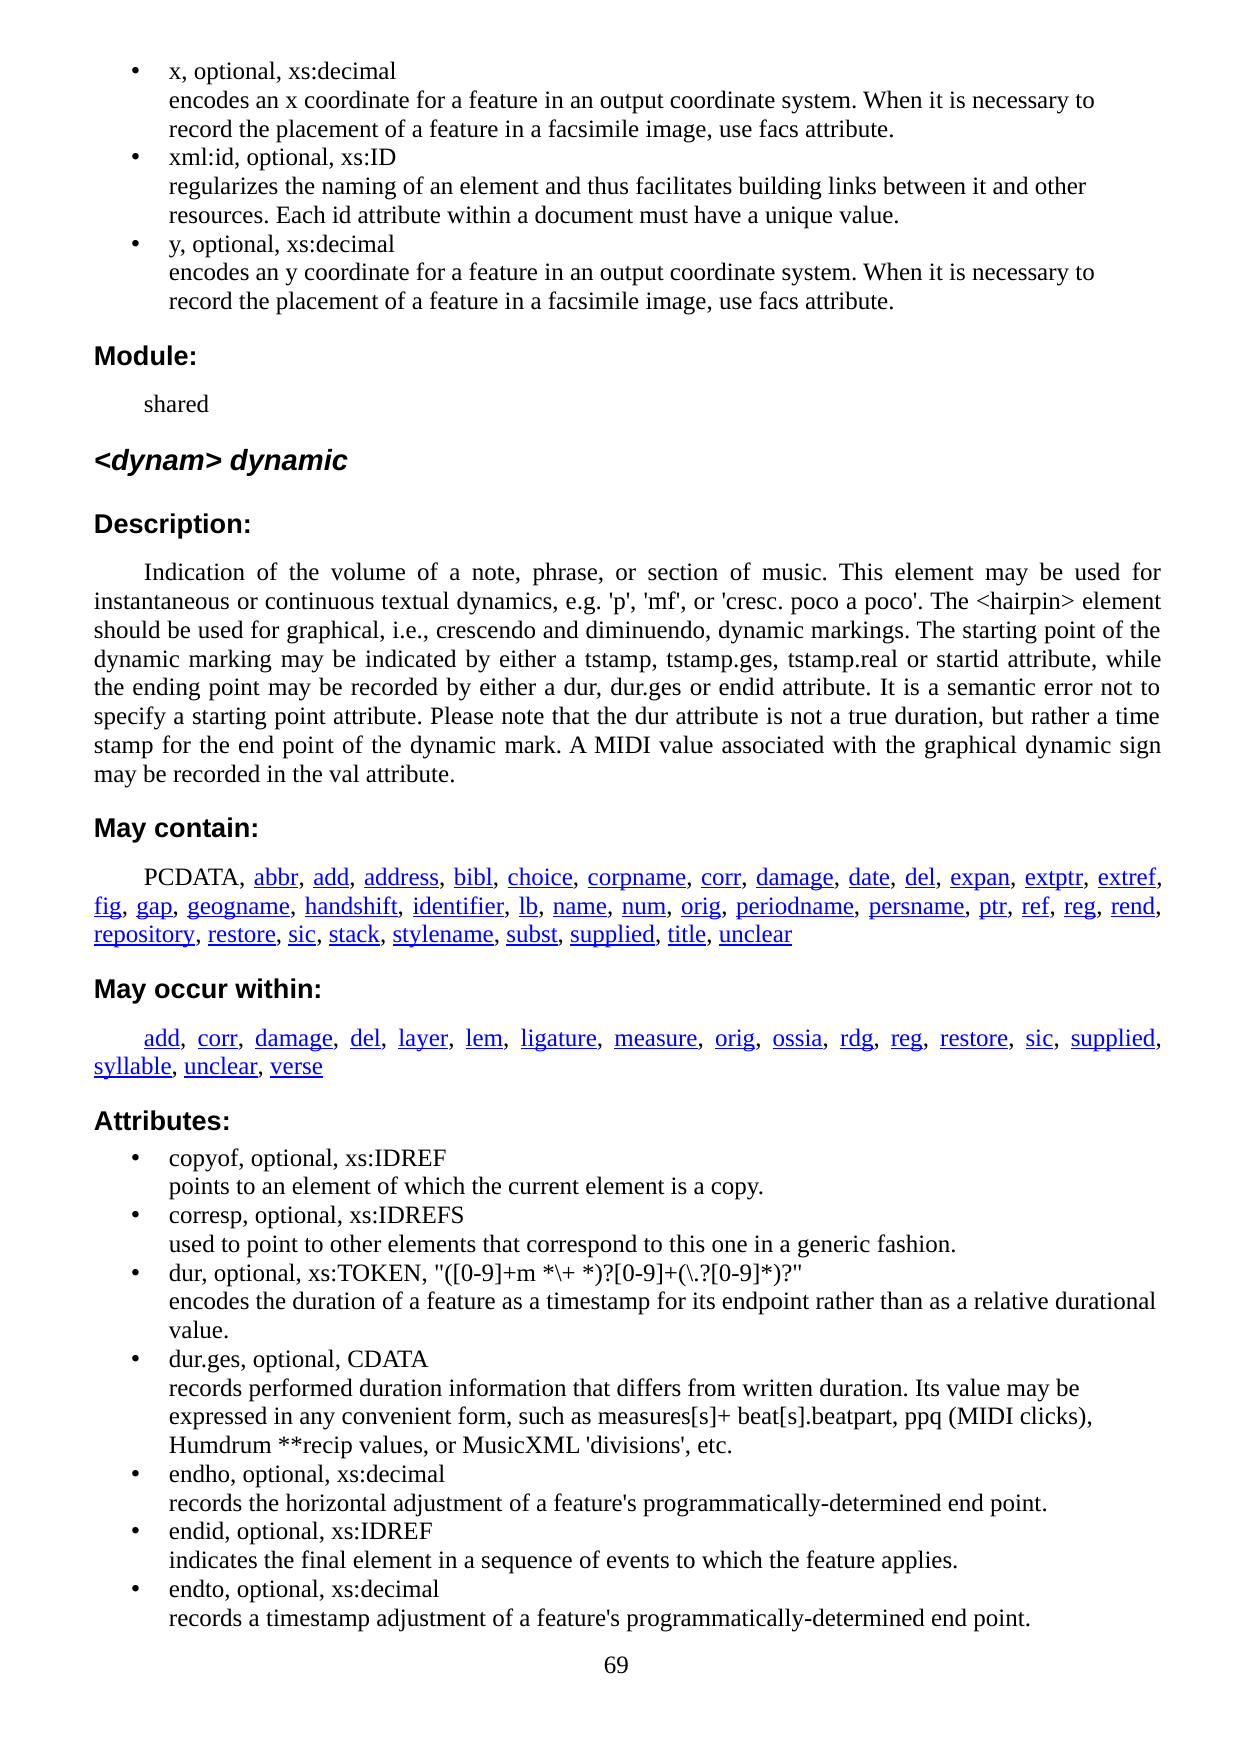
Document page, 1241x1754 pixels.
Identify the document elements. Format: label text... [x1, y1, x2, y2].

list x, optional, xs:decimal encodes an x coordinate for a feature in an output coordinate system. When it is necessary to record the placement of a feature in a facsimile image, use facs attribute. [131, 56, 1162, 142]
list endto, optional, xs:decimal records a timestamp adjustment of a feature's programmatically-determined end point. [131, 1574, 1162, 1631]
subtitle May contain: [94, 812, 1162, 844]
subtitle Module: [94, 340, 1162, 371]
list copyof, optional, xs:IDREF points to an element of which the current element is a copy. [131, 1143, 1162, 1200]
list xml:id, optional, xs:ID regularizes the naming of an element and thus facilitates building links between it and other resources. Each id attribute within a document must have a unique value. [131, 142, 1162, 229]
subtitle Description: [94, 508, 1162, 539]
list endho, optional, xs:decimal records the horizontal adjustment of a feature's programmatically-determined end point. [131, 1459, 1162, 1516]
text shared [94, 389, 1162, 418]
text Indication of the volume of a note, phrase, or section of music. This element may be used for instantaneous or continuous textual dynamics, e.g. 'p', 'mf', or 'cresc. poco a poco'. The <hairpin> element should be used for graphical, i.e., crescendo and diminuendo, dynamic markings. The starting point of the dynamic marking may be indicated by either a tstamp, tstamp.ges, tstamp.real or startid attribute, while the ending point may be recorded by either a dur, dur.ges or endid attribute. It is a semantic error not to specify a starting point attribute. Please note that the dur attribute is not a true duration, but rather a time stamp for the end point of the dynamic mark. A MIDI value associated with the graphical dynamic sign may be recorded in the val attribute. [94, 557, 1162, 787]
text add, corr, damage, del, layer, lem, ligature, measure, orig, ossia, rdg, reg, restore, sic, supplied, syllable, unclear, verse [94, 1023, 1162, 1080]
list y, optional, xs:decimal encodes an y coordinate for a feature in an output coordinate system. When it is necessary to record the placement of a feature in a facsimile image, use facs attribute. [131, 229, 1162, 315]
subtitle <dynam> dynamic [94, 443, 1162, 477]
list corresp, optional, xs:IDREFS used to point to other elements that correspond to this one in a generic fashion. [131, 1200, 1162, 1258]
list dur.ges, optional, CDATA records performed duration information that differs from written duration. Its value may be expressed in any convenient form, such as measures[s]+ beat[s].beatpart, ppq (MIDI clicks), Humdrum **recip values, or MusicXML 'divisions', etc. [131, 1344, 1162, 1459]
text PCDATA, abbr, add, address, bibl, choice, corpname, corr, damage, date, del, expan, extptr, extref, fig, gap, geogname, handshift, identifier, lb, name, num, orig, periodname, persname, ptr, ref, reg, rend, repository, restore, sic, stack, stylename, subst, supplied, title, unclear [94, 862, 1162, 948]
subtitle May occur within: [94, 973, 1162, 1004]
list endid, optional, xs:IDREF indicates the final element in a sequence of events to which the feature applies. [131, 1516, 1162, 1574]
list dur, optional, xs:TOKEN, "([0-9]+m *\+ *)?[0-9]+(\.?[0-9]*)?" encodes the duration of a feature as a timestamp for its endpoint rather than as a relative durational value. [131, 1258, 1162, 1344]
subtitle Attributes: [94, 1105, 1162, 1136]
